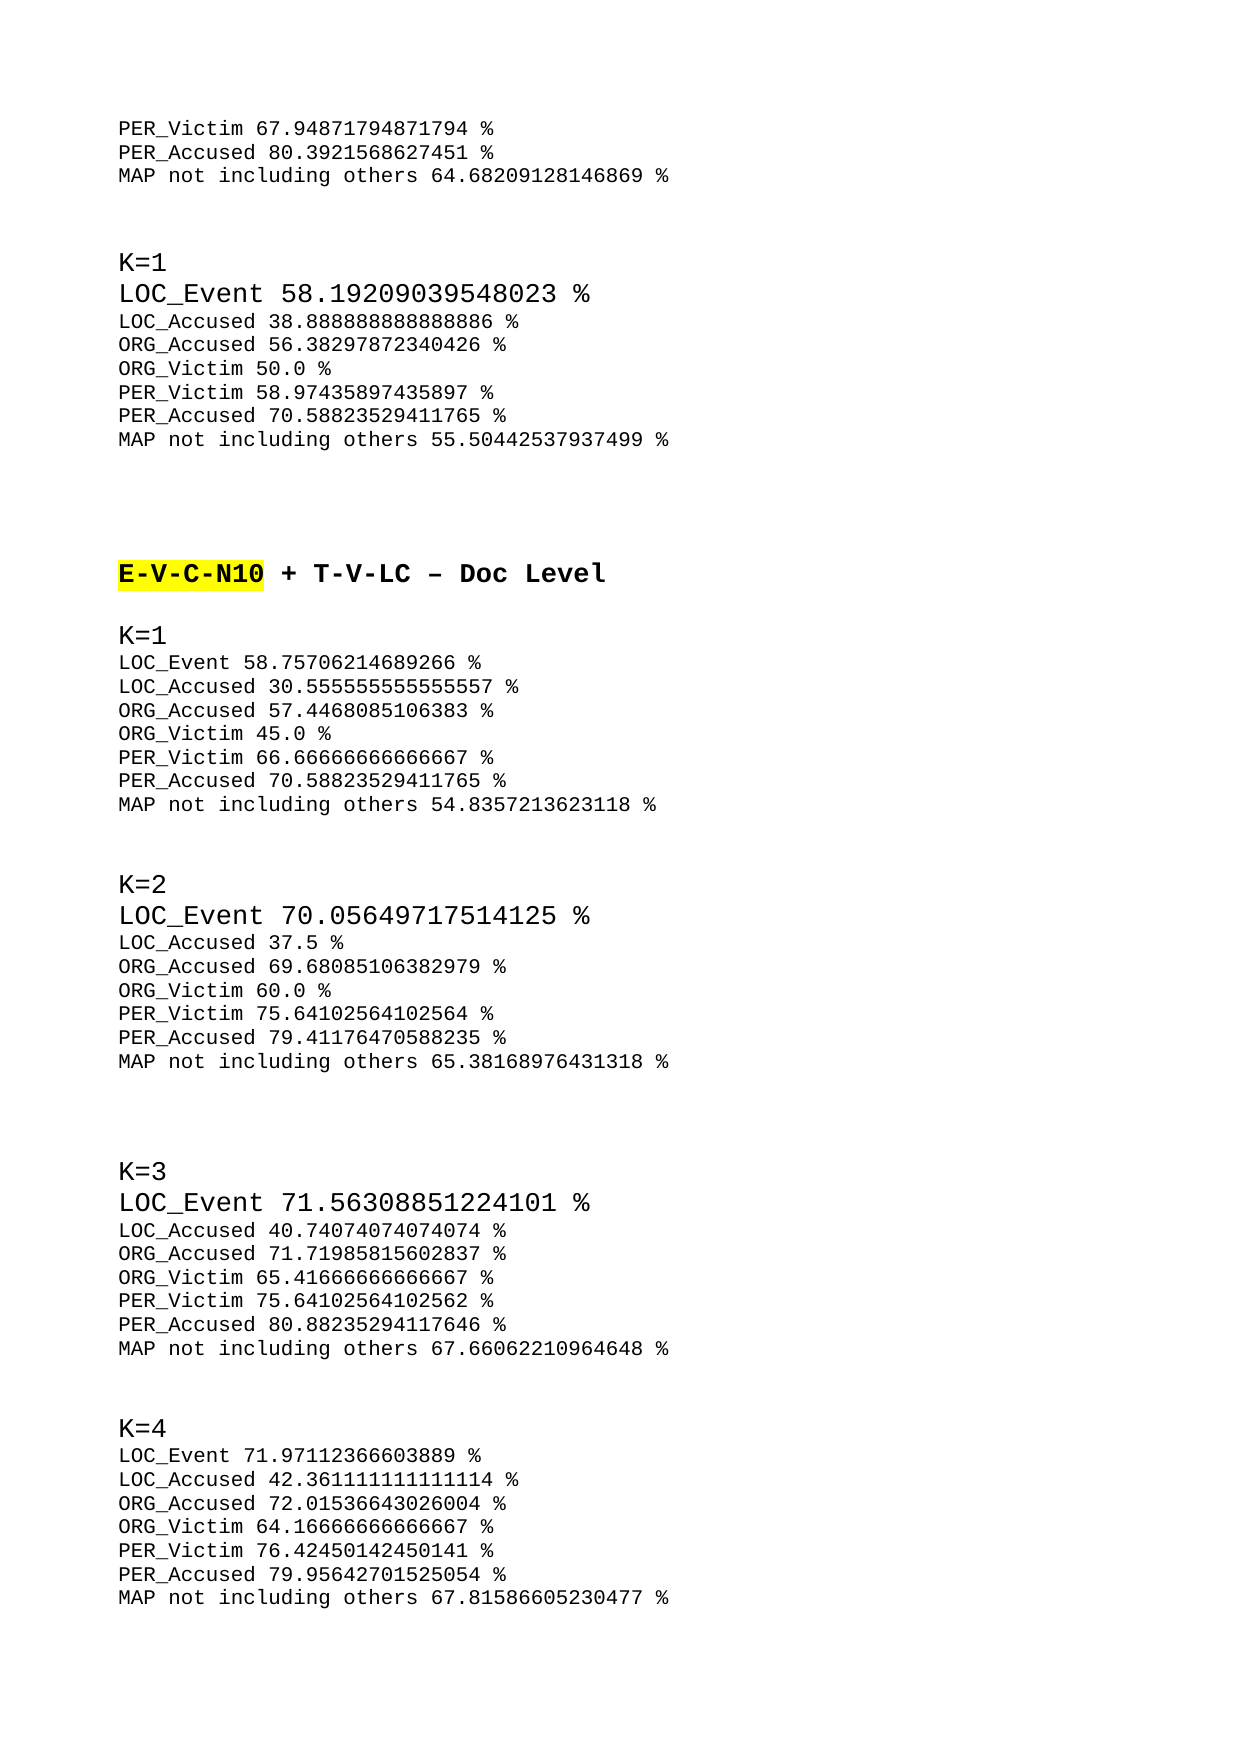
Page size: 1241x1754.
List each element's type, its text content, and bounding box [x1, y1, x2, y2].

text ORG_Victim 45.0 % [118, 723, 1122, 747]
text PER_Accused 70.58823529411765 % [118, 771, 1122, 794]
text K=4 [118, 1414, 1122, 1445]
text MAP not including others 65.38168976431318 % [118, 1051, 1122, 1074]
text K=3 [118, 1158, 1122, 1189]
text LOC_Event 58.19209039548023 % [118, 280, 1122, 311]
text ORG_Accused 69.68085106382979 % [118, 956, 1122, 980]
text PER_Accused 80.3921568627451 % [118, 142, 1122, 165]
text LOC_Event 70.05649717514125 % [118, 902, 1122, 932]
text PER_Victim 58.97435897435897 % [118, 382, 1122, 405]
text LOC_Event 58.75706214689266 % [118, 652, 1122, 676]
text PER_Victim 76.42450142450141 % [118, 1540, 1122, 1563]
text LOC_Event 71.97112366603889 % [118, 1445, 1122, 1469]
text PER_Accused 79.95642701525054 % [118, 1563, 1122, 1587]
text ORG_Victim 50.0 % [118, 358, 1122, 382]
text PER_Victim 75.64102564102562 % [118, 1291, 1122, 1314]
text MAP not including others 54.8357213623118 % [118, 794, 1122, 818]
text PER_Accused 70.58823529411765 % [118, 405, 1122, 429]
text LOC_Accused 42.361111111111114 % [118, 1469, 1122, 1493]
text LOC_Event 71.56308851224101 % [118, 1189, 1122, 1219]
text PER_Victim 66.66666666666667 % [118, 747, 1122, 771]
text K=1 [118, 249, 1122, 280]
text ORG_Victim 64.16666666666667 % [118, 1516, 1122, 1540]
text ORG_Accused 71.71985815602837 % [118, 1243, 1122, 1267]
text ORG_Accused 56.38297872340426 % [118, 334, 1122, 358]
text MAP not including others 67.66062210964648 % [118, 1338, 1122, 1361]
text PER_Accused 79.41176470588235 % [118, 1027, 1122, 1051]
text K=1 [118, 622, 1122, 652]
text ORG_Victim 65.41666666666667 % [118, 1267, 1122, 1291]
text K=2 [118, 871, 1122, 902]
text MAP not including others 67.81586605230477 % [118, 1587, 1122, 1611]
text LOC_Accused 40.74074074074074 % [118, 1219, 1122, 1243]
text LOC_Accused 30.555555555555557 % [118, 676, 1122, 699]
text PER_Victim 67.94871794871794 % [118, 118, 1122, 142]
text LOC_Accused 37.5 % [118, 932, 1122, 956]
text PER_Victim 75.64102564102564 % [118, 1003, 1122, 1027]
text ORG_Victim 60.0 % [118, 980, 1122, 1003]
text LOC_Accused 38.888888888888886 % [118, 311, 1122, 334]
text ORG_Accused 57.4468085106383 % [118, 699, 1122, 723]
text PER_Accused 80.88235294117646 % [118, 1314, 1122, 1338]
text MAP not including others 64.68209128146869 % [118, 165, 1122, 189]
text E-V-C-N10 + T-V-LC – Doc Level [118, 560, 1122, 591]
text ORG_Accused 72.01536643026004 % [118, 1493, 1122, 1516]
text MAP not including others 55.50442537937499 % [118, 429, 1122, 453]
